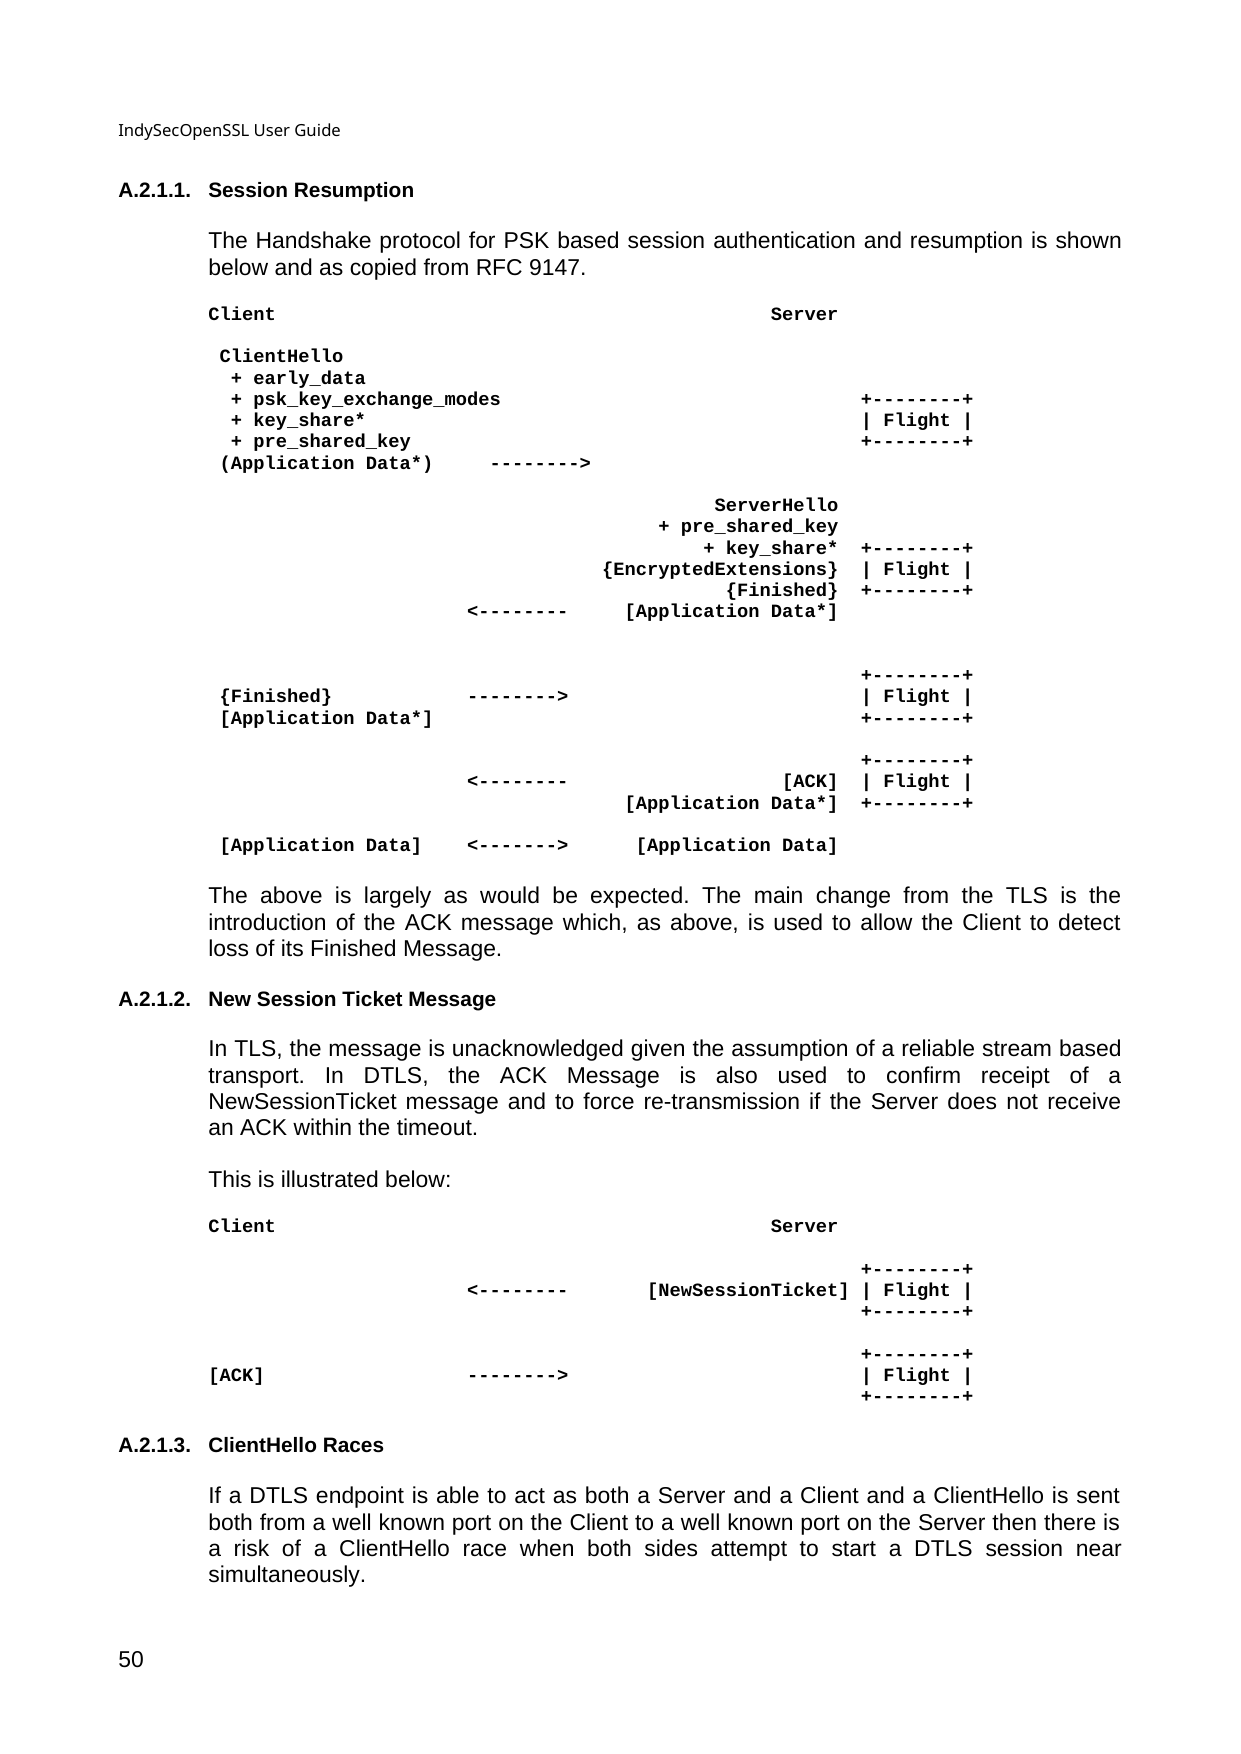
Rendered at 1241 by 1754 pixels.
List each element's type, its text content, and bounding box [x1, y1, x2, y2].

text {EncryptedExtensions} | Flight | [208, 560, 1122, 581]
text +--------+ [208, 751, 1122, 772]
text ClientHello [208, 347, 1122, 368]
text +--------+ [208, 666, 1122, 687]
text + pre_shared_key [208, 517, 1122, 538]
text {Finished} --------> | Flight | [208, 687, 1122, 708]
text [Application Data*] +--------+ [208, 793, 1122, 815]
text The above is largely as would be expected. The main change from the TLS is the introduction of the ACK message which, as above, is used to allow the Client to detect loss of its Finished Message. [208, 882, 1122, 961]
subtitle ClientHello Races [118, 1433, 1122, 1457]
text +--------+ [208, 1387, 1122, 1408]
text +--------+ [208, 1344, 1122, 1366]
text [ACK] --------> | Flight | [208, 1366, 1122, 1387]
text In TLS, the message is unacknowledged given the assumption of a reliable stream based transport. In DTLS, the ACK Message is also used to confirm receipt of a NewSessionTicket message and to force re-transmission if the Server does not receive an ACK within the timeout. [208, 1035, 1122, 1141]
text + psk_key_exchange_modes +--------+ [208, 390, 1122, 411]
text The Handshake protocol for PSK based session authentication and resumption is shown below and as copied from RFC 9147. [208, 227, 1122, 280]
text + pre_shared_key +--------+ [208, 432, 1122, 453]
text ServerHello [208, 496, 1122, 517]
text (Application Data*) --------> [208, 453, 1122, 475]
text [Application Data*] +--------+ [208, 708, 1122, 730]
text + key_share* | Flight | [208, 411, 1122, 432]
text This is illustrated below: [208, 1166, 1122, 1192]
subtitle New Session Ticket Message [118, 986, 1122, 1010]
text <-------- [Application Data*] [208, 602, 1122, 623]
text + early_data [208, 368, 1122, 390]
text <-------- [ACK] | Flight | [208, 772, 1122, 793]
text [Application Data] <-------> [Application Data] [208, 836, 1122, 857]
text If a DTLS endpoint is able to act as both a Server and a Client and a ClientHello is sent both from a well known port on the Client to a well known port on the Server then there is a risk of a ClientHello race when both sides attempt to start a DTLS session near simultaneously. [208, 1482, 1122, 1588]
text Client Server [208, 305, 1122, 326]
text +--------+ [208, 1302, 1122, 1323]
text <-------- [NewSessionTicket] | Flight | [208, 1281, 1122, 1302]
subtitle Session Resumption [118, 178, 1122, 202]
text +--------+ [208, 1259, 1122, 1281]
text + key_share* +--------+ [208, 538, 1122, 560]
text Client Server [208, 1217, 1122, 1238]
text {Finished} +--------+ [208, 581, 1122, 602]
